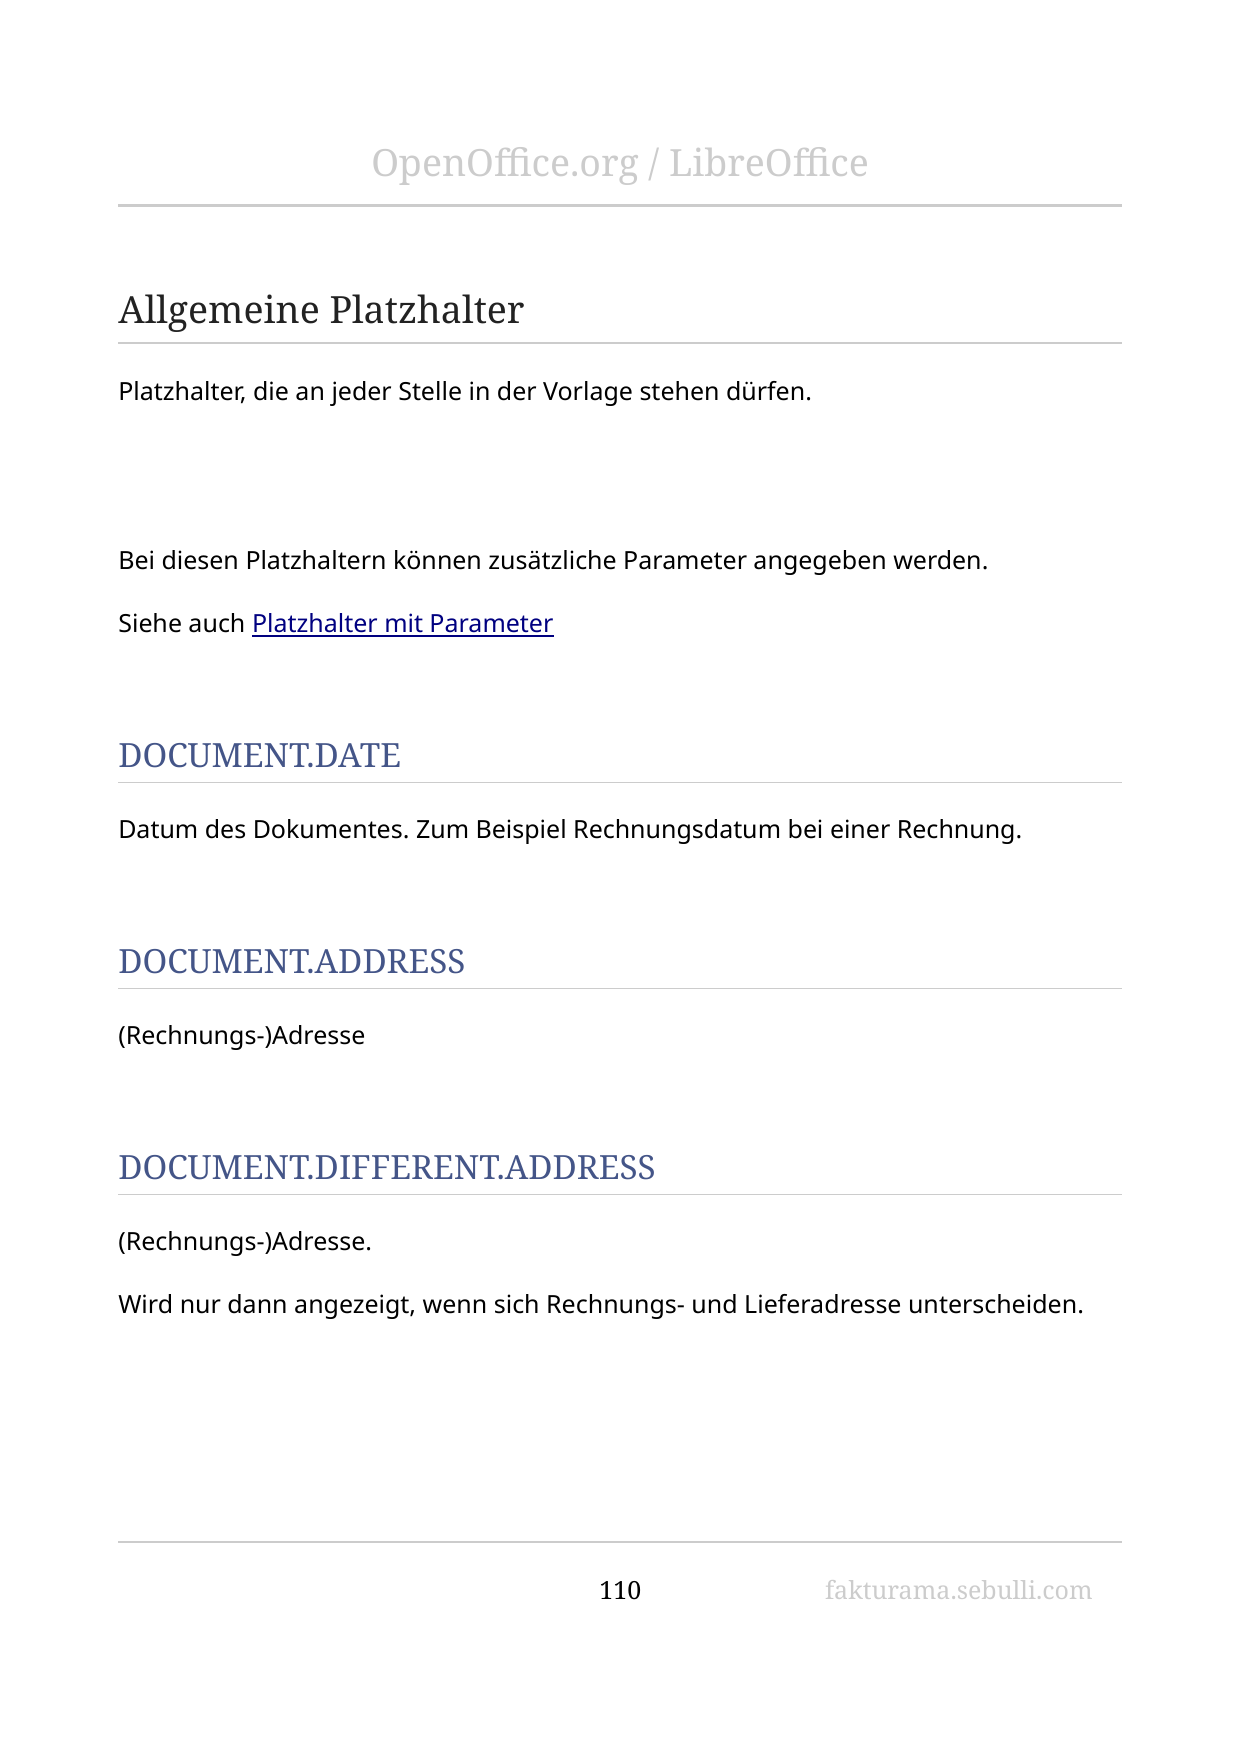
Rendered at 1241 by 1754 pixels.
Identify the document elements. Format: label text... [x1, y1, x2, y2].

subtitle DOCUMENT.DIFFERENT.ADDRESS [118, 1143, 1122, 1194]
subtitle DOCUMENT.ADDRESS [118, 938, 1122, 988]
text Siehe auch Platzhalter mit Parameter [118, 606, 1122, 640]
text Wird nur dann angezeigt, wenn sich Rechnungs- und Lieferadresse unterscheiden. [118, 1287, 1122, 1321]
text Bei diesen Platzhaltern können zusätzliche Parameter angegeben werden. [118, 542, 1122, 577]
text Datum des Dokumentes. Zum Beispiel Rechnungsdatum bei einer Rechnung. [118, 812, 1122, 846]
text (Rechnungs-)Adresse [118, 1017, 1122, 1052]
subtitle DOCUMENT.DATE [118, 732, 1122, 782]
text Platzhalter, die an jeder Stelle in der Vorlage stehen dürfen. [118, 373, 1122, 407]
subtitle Allgemeine Platzhalter [118, 283, 1122, 342]
text (Rechnungs-)Adresse. [118, 1223, 1122, 1257]
